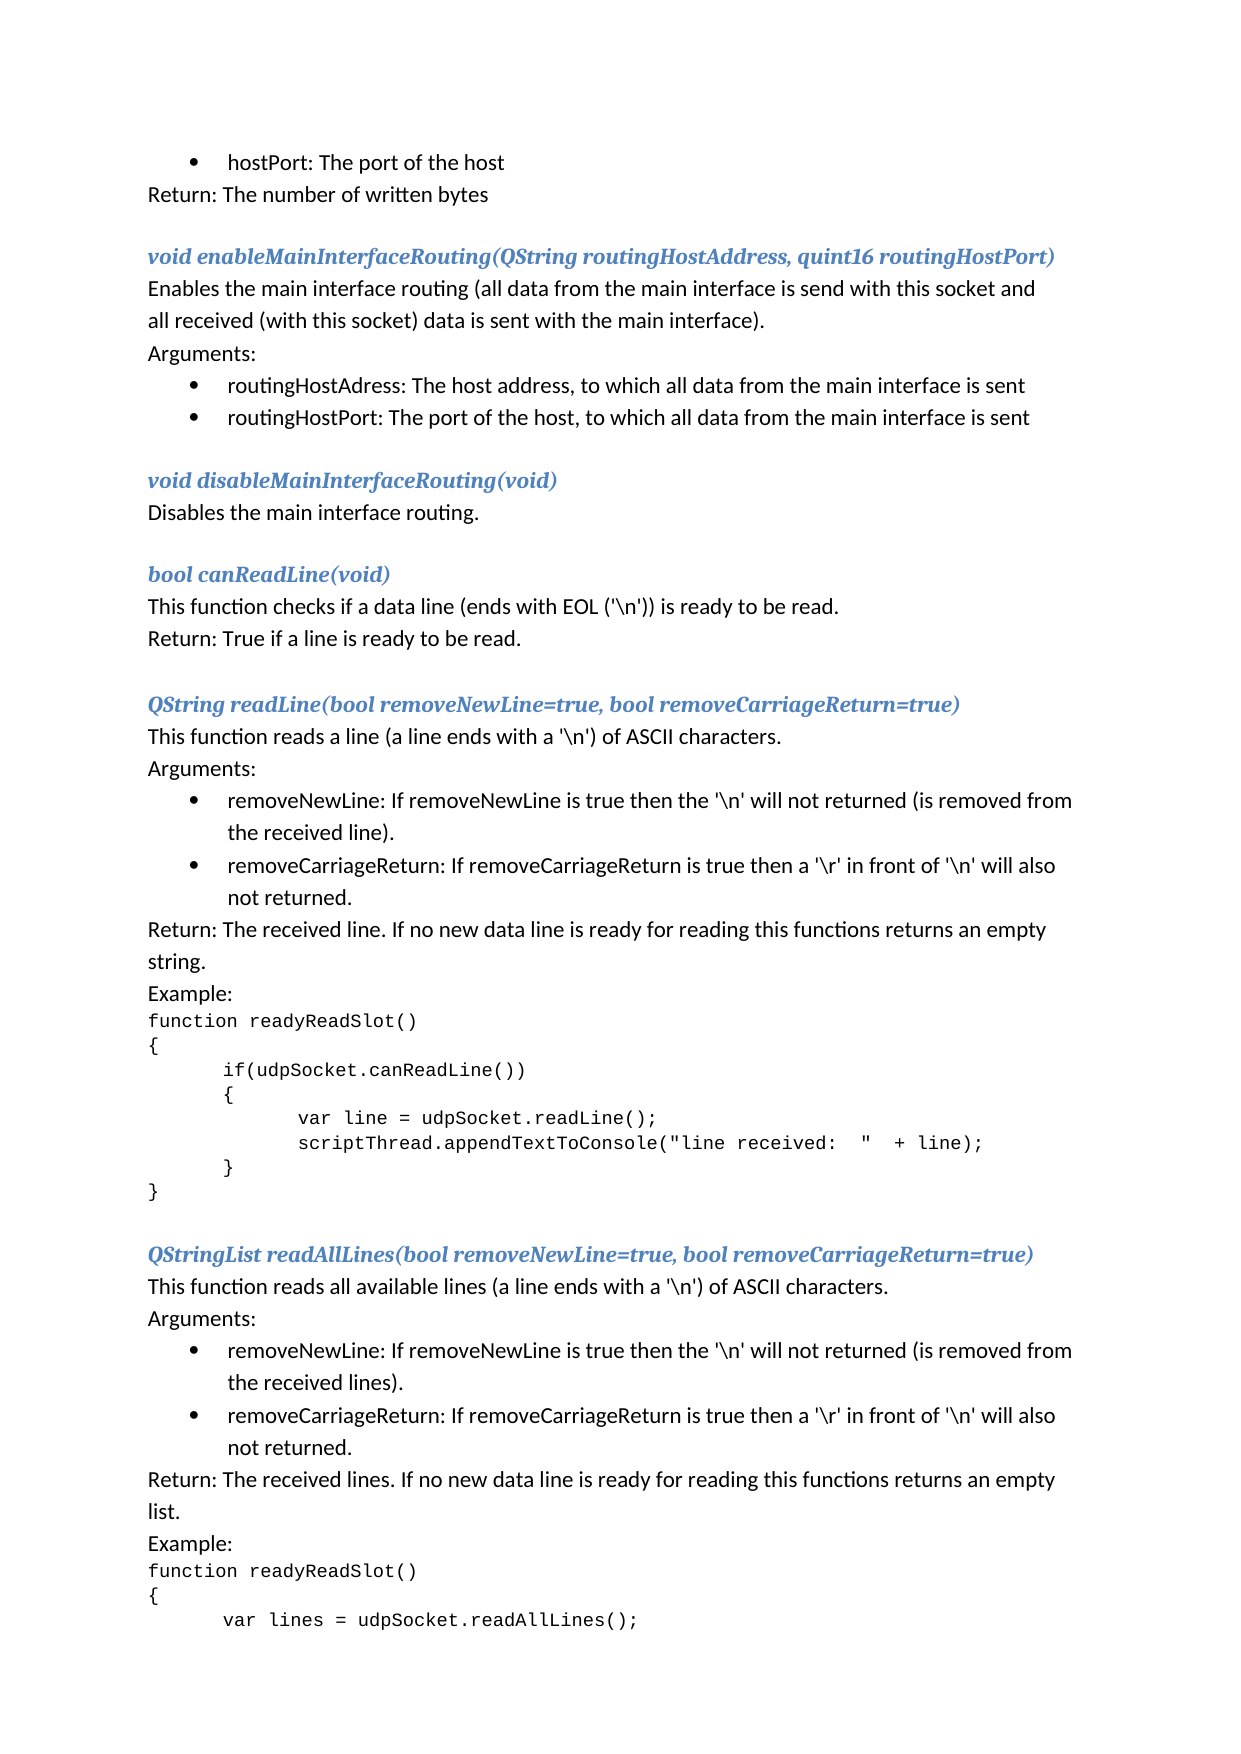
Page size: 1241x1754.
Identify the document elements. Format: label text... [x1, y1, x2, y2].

subtitle void disableMainInterfaceRouting(void) [148, 467, 1093, 494]
subtitle void enableMainInterfaceRouting(QString routingHostAddress, quint16 routingHostPort) [148, 244, 1093, 271]
text scriptThread.appendTextToConsole("line received: " + line); [148, 1133, 1093, 1155]
list hostPort: The port of the host [190, 148, 1093, 176]
text var line = udpSocket.readLine(); [148, 1109, 1093, 1130]
text } [148, 1158, 1093, 1179]
list removeNewLine: If removeNewLine is true then the '\n' will not returned (is removed from the received lines). [190, 1336, 1093, 1397]
text { [148, 1586, 1093, 1607]
text Return: True if a line is ready to be read. [148, 624, 1093, 652]
text This function reads a line (a line ends with a '\n') of ASCII characters. [148, 722, 1093, 750]
text Arguments: [148, 339, 1093, 367]
text var lines = udpSocket.readAllLines(); [148, 1610, 1093, 1632]
text function readyReadSlot() [148, 1562, 1093, 1583]
text Return: The received lines. If no new data line is ready for reading this functions returns an empty list. [148, 1465, 1093, 1525]
list removeCarriageReturn: If removeCarriageReturn is true then a '\r' in front of '\n' will also not returned. [190, 1401, 1093, 1461]
text Return: The received line. If no new data line is ready for reading this functions returns an empty string. [148, 915, 1093, 975]
list removeCarriageReturn: If removeCarriageReturn is true then a '\r' in front of '\n' will also not returned. [190, 851, 1093, 911]
text This function reads all available lines (a line ends with a '\n') of ASCII characters. [148, 1272, 1093, 1300]
text Arguments: [148, 754, 1093, 782]
text { [148, 1036, 1093, 1057]
list routingHostPort: The port of the host, to which all data from the main interface is sent [190, 403, 1093, 431]
text Return: The number of written bytes [148, 180, 1093, 208]
text all received (with this socket) data is sent with the main interface). [148, 307, 1093, 334]
subtitle QStringList readAllLines(bool removeNewLine=true, bool removeCarriageReturn=true) [148, 1242, 1093, 1268]
text } [148, 1182, 1093, 1203]
list removeNewLine: If removeNewLine is true then the '\n' will not returned (is removed from the received line). [190, 786, 1093, 847]
list routingHostAdress: The host address, to which all data from the main interface is sent [190, 371, 1093, 399]
text Disables the main interface routing. [148, 498, 1093, 526]
text Example: [148, 1529, 1093, 1557]
subtitle QString readLine(bool removeNewLine=true, bool removeCarriageReturn=true) [148, 692, 1093, 718]
text Enables the main interface routing (all data from the main interface is send with this socket and [148, 274, 1093, 302]
text This function checks if a data line (ends with EOL ('\n')) is ready to be read. [148, 592, 1093, 620]
text if(udpSocket.canReadLine()) [148, 1060, 1093, 1082]
text Example: [148, 979, 1093, 1007]
text function readyReadSlot() [148, 1012, 1093, 1033]
text Arguments: [148, 1304, 1093, 1332]
text { [148, 1085, 1093, 1106]
subtitle bool canReadLine(void) [148, 562, 1093, 588]
